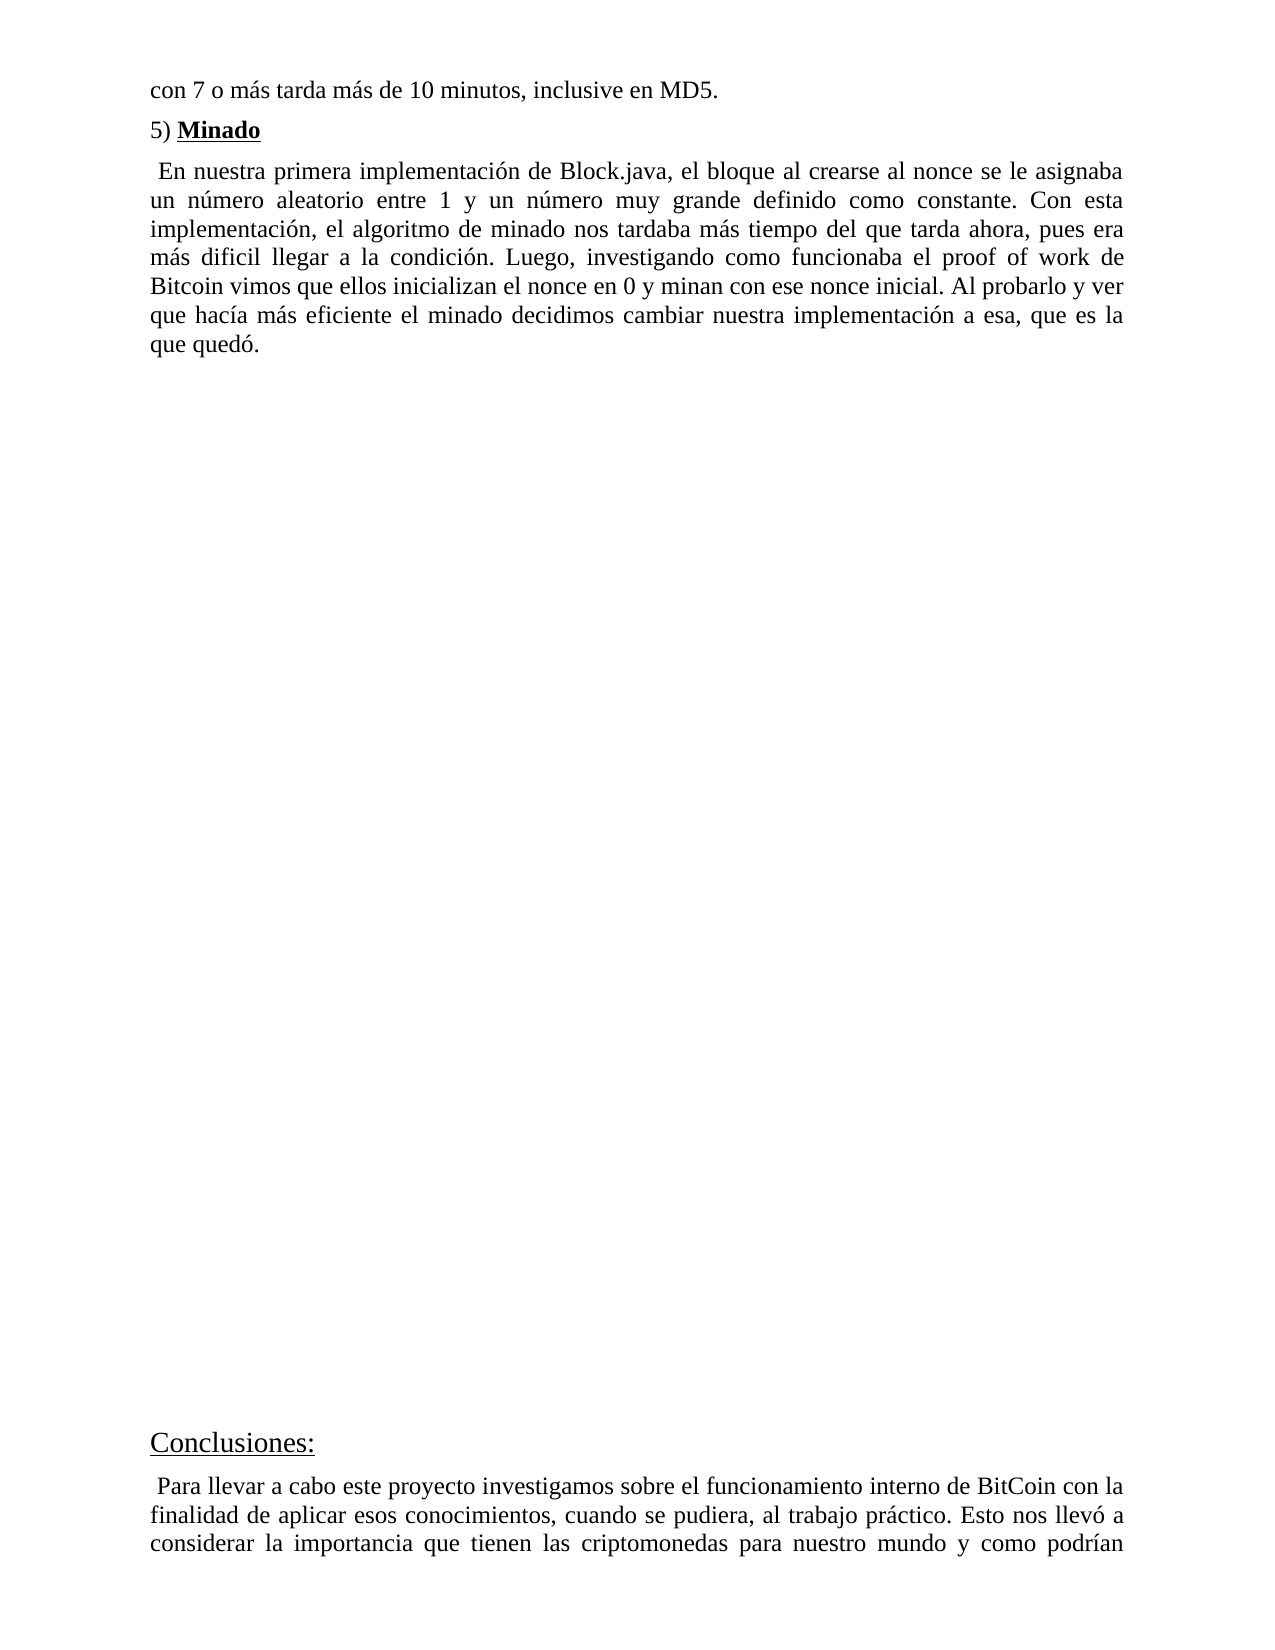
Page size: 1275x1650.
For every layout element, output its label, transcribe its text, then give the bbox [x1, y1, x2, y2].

text En nuestra primera implementación de Block.java, el bloque al crearse al nonce se le asignaba un número aleatorio entre 1 y un número muy grande definido como constante. Con esta implementación, el algoritmo de minado nos tardaba más tiempo del que tarda ahora, pues era más dificil llegar a la condición. Luego, investigando como funcionaba el proof of work de Bitcoin vimos que ellos inicializan el nonce en 0 y minan con ese nonce inicial. Al probarlo y ver que hacía más eficiente el minado decidimos cambiar nuestra implementación a esa, que es la que quedó. [150, 156, 1125, 357]
text Conclusiones: [150, 1426, 1125, 1459]
text Para llevar a cabo este proyecto investigamos sobre el funcionamiento interno de BitCoin con la finalidad de aplicar esos conocimientos, cuando se pudiera, al trabajo práctico. Esto nos llevó a considerar la importancia que tienen las criptomonedas para nuestro mundo y como podrían [150, 1471, 1125, 1557]
text 5) Minado [150, 116, 1125, 144]
text con 7 o más tarda más de 10 minutos, inclusive en MD5. [150, 75, 1125, 104]
